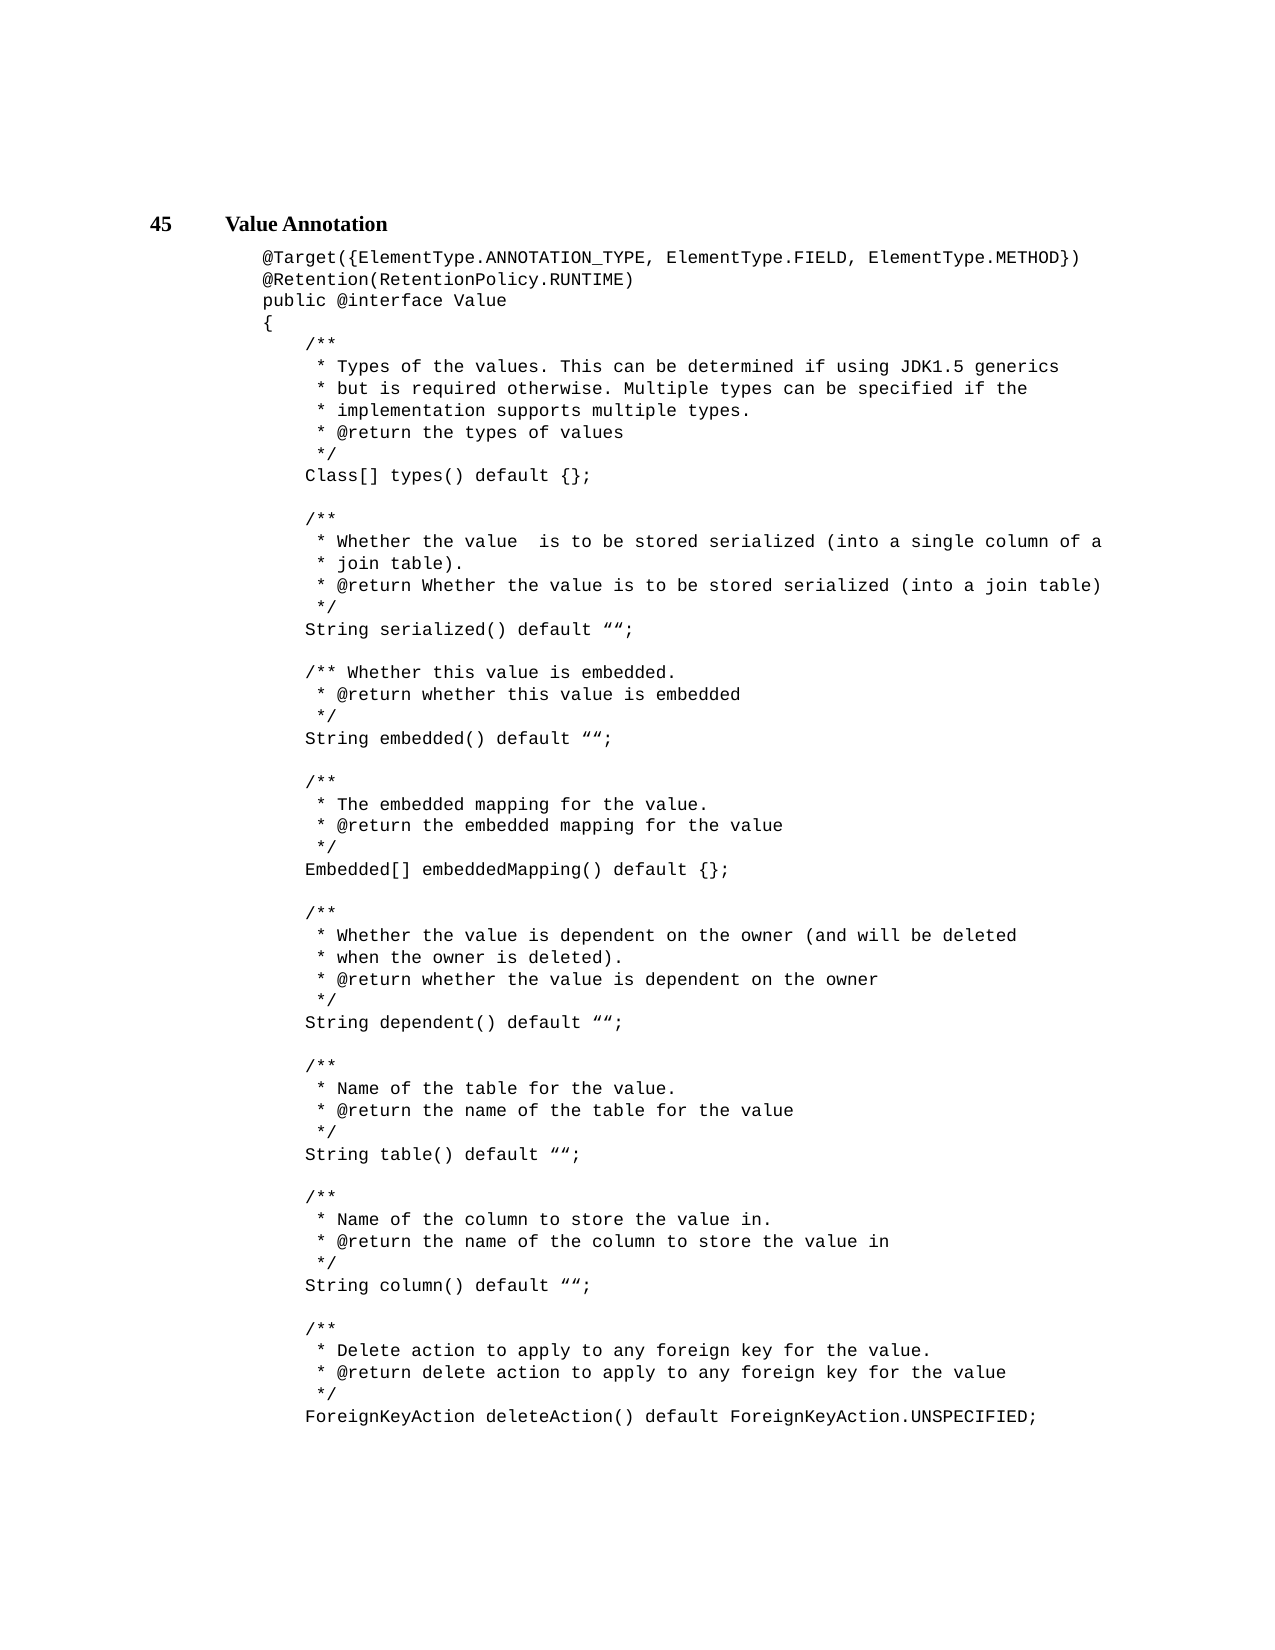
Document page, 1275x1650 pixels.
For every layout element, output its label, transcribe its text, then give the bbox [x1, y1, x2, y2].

text * @return delete action to apply to any foreign key for the value [262, 1362, 1125, 1384]
text * implementation supports multiple types. [262, 399, 1125, 421]
subtitle Value Annotation [150, 210, 1125, 236]
text @Retention(RetentionPolicy.RUNTIME) [262, 268, 1125, 290]
text * Name of the column to store the value in. [262, 1209, 1125, 1231]
text /** Whether this value is embedded. [262, 662, 1125, 684]
text */ [262, 990, 1125, 1012]
text * @return the name of the table for the value [262, 1099, 1125, 1121]
text * Name of the table for the value. [262, 1078, 1125, 1099]
text public @interface Value [262, 290, 1125, 312]
text */ [262, 1121, 1125, 1143]
text String serialized() default ““; [262, 618, 1125, 640]
text /** [262, 509, 1125, 531]
text String embedded() default ““; [262, 728, 1125, 749]
text */ [262, 706, 1125, 728]
text @Target({ElementType.ANNOTATION_TYPE, ElementType.FIELD, ElementType.METHOD}) [262, 246, 1125, 268]
text */ [262, 837, 1125, 859]
text * @return the name of the column to store the value in [262, 1231, 1125, 1253]
text /** [262, 1187, 1125, 1209]
text */ [262, 596, 1125, 618]
text Class[] types() default {}; [262, 465, 1125, 487]
text ForeignKeyAction deleteAction() default ForeignKeyAction.UNSPECIFIED; [262, 1406, 1125, 1428]
text /** [262, 903, 1125, 924]
text */ [262, 1253, 1125, 1274]
text * @return Whether the value is to be stored serialized (into a join table) [262, 574, 1125, 596]
text * @return the types of values [262, 421, 1125, 443]
text * when the owner is deleted). [262, 946, 1125, 968]
text Embedded[] embeddedMapping() default {}; [262, 859, 1125, 881]
text /** [262, 1056, 1125, 1078]
text * Delete action to apply to any foreign key for the value. [262, 1340, 1125, 1362]
text * The embedded mapping for the value. [262, 793, 1125, 815]
text * Whether the value is to be stored serialized (into a single column of a [262, 531, 1125, 553]
text String dependent() default ““; [262, 1012, 1125, 1034]
text String column() default ““; [262, 1274, 1125, 1296]
text * join table). [262, 553, 1125, 574]
text * Whether the value is dependent on the owner (and will be deleted [262, 924, 1125, 946]
text * @return whether the value is dependent on the owner [262, 968, 1125, 990]
text { [262, 312, 1125, 334]
text String table() default ““; [262, 1143, 1125, 1165]
text * but is required otherwise. Multiple types can be specified if the [262, 378, 1125, 399]
text * Types of the values. This can be determined if using JDK1.5 generics [262, 356, 1125, 378]
text /** [262, 334, 1125, 356]
text */ [262, 1384, 1125, 1406]
text /** [262, 1318, 1125, 1340]
text */ [262, 443, 1125, 465]
text * @return whether this value is embedded [262, 684, 1125, 706]
text /** [262, 771, 1125, 793]
text * @return the embedded mapping for the value [262, 815, 1125, 837]
